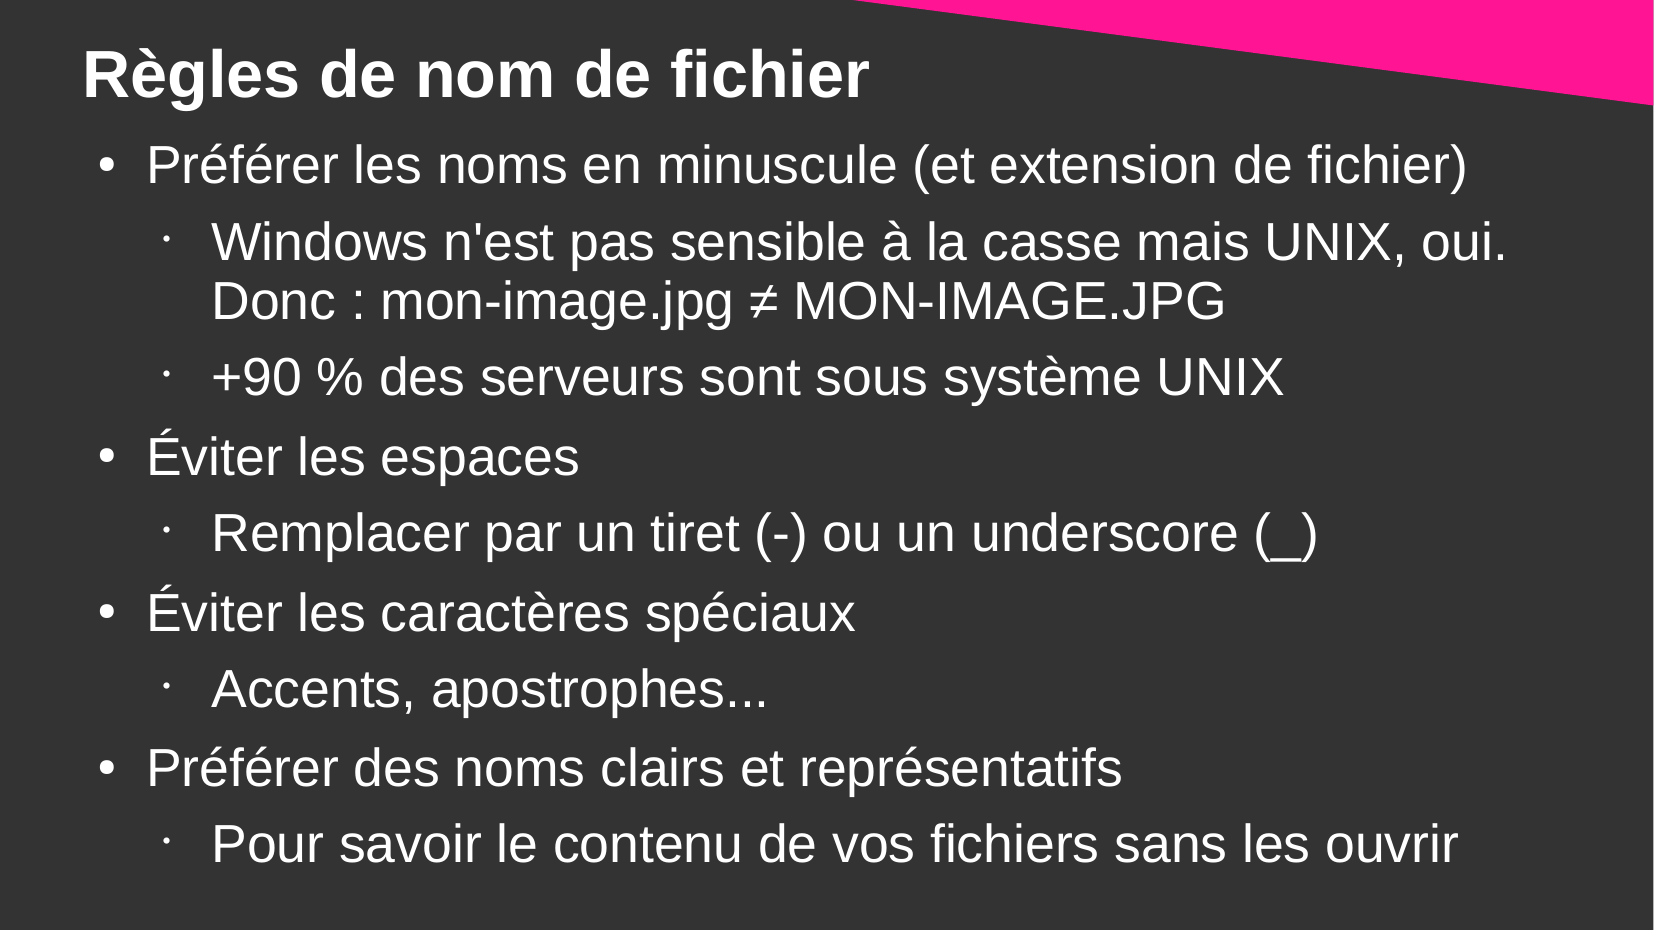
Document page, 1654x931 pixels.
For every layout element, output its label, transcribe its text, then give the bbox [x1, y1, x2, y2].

list Préférer les noms en minuscule (et extension de fichier) Windows n'est pas sensible à la casse mais UNIX, oui. Donc : mon-image.jpg ≠ MON-IMAGE.JPG +90 % des serveurs sont sous système UNIX Éviter les espaces Remplacer par un tiret (-) ou un underscore (_) Éviter les caractères spéciaux Accents, apostrophes... Préférer des noms clairs et représentatifs Pour savoir le contenu de vos fichiers sans les ouvrir [80, 135, 1560, 886]
text_box [852, 0, 1654, 106]
title Règles de nom de fichier [82, 37, 1571, 122]
